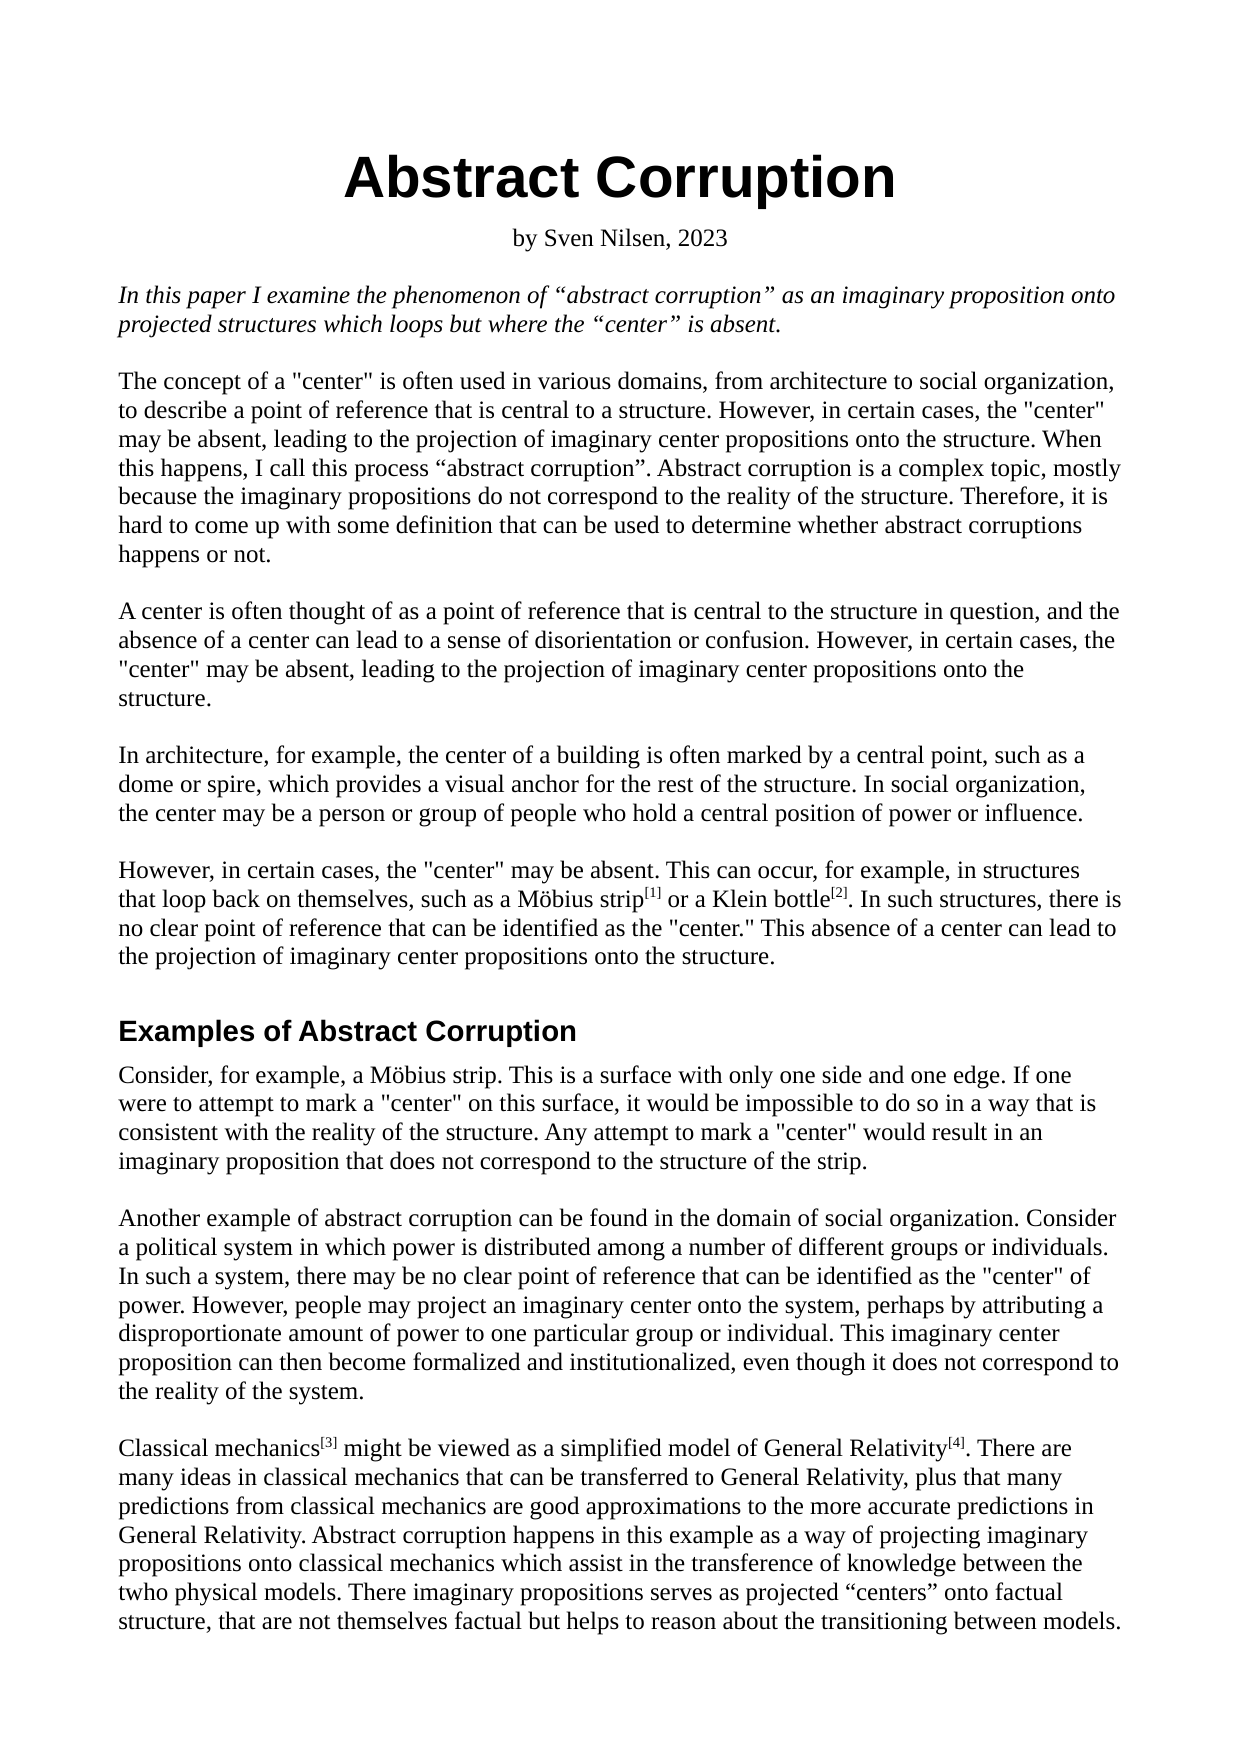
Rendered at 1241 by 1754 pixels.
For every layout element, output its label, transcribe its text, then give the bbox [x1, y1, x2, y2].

text A center is often thought of as a point of reference that is central to the structure in question, and the absence of a center can lead to a sense of disorientation or confusion. However, in certain cases, the "center" may be absent, leading to the projection of imaginary center propositions onto the structure. [118, 596, 1122, 711]
text Classical mechanics[3] might be viewed as a simplified model of General Relativity[4]. There are many ideas in classical mechanics that can be transferred to General Relativity, plus that many predictions from classical mechanics are good approximations to the more accurate predictions in General Relativity. Abstract corruption happens in this example as a way of projecting imaginary propositions onto classical mechanics which assist in the transference of knowledge between the twho physical models. There imaginary propositions serves as projected “centers” onto factual structure, that are not themselves factual but helps to reason about the transitioning between models. [118, 1433, 1122, 1635]
subtitle Examples of Abstract Corruption [118, 1013, 1122, 1047]
text In architecture, for example, the center of a building is often marked by a central point, such as a dome or spire, which provides a visual anchor for the rest of the structure. In social organization, the center may be a person or group of people who hold a central position of power or influence. [118, 740, 1122, 826]
text However, in certain cases, the "center" may be absent. This can occur, for example, in structures that loop back on themselves, such as a Möbius strip[1] or a Klein bottle[2]. In such structures, there is no clear point of reference that can be identified as the "center." This absence of a center can lead to the projection of imaginary center propositions onto the structure. [118, 855, 1122, 970]
text In this paper I examine the phenomenon of “abstract corruption” as an imaginary proposition onto projected structures which loops but where the “center” is absent. [118, 280, 1122, 338]
text by Sven Nilsen, 2023 [118, 223, 1122, 251]
text Another example of abstract corruption can be found in the domain of social organization. Consider a political system in which power is distributed among a number of different groups or individuals. In such a system, there may be no clear point of reference that can be identified as the "center" of power. However, people may project an imaginary center onto the system, perhaps by attributing a disproportionate amount of power to one particular group or individual. This imaginary center proposition can then become formalized and institutionalized, even though it does not correspond to the reality of the system. [118, 1203, 1122, 1405]
text Consider, for example, a Möbius strip. This is a surface with only one side and one edge. If one were to attempt to mark a "center" on this surface, it would be impossible to do so in a way that is consistent with the reality of the structure. Any attempt to mark a "center" would result in an imaginary proposition that does not correspond to the structure of the strip. [118, 1060, 1122, 1175]
title Abstract Corruption [118, 143, 1122, 210]
text The concept of a "center" is often used in various domains, from architecture to social organization, to describe a point of reference that is central to a structure. However, in certain cases, the "center" may be absent, leading to the projection of imaginary center propositions onto the structure. When this happens, I call this process “abstract corruption”. Abstract corruption is a complex topic, mostly because the imaginary propositions do not correspond to the reality of the structure. Therefore, it is hard to come up with some definition that can be used to determine whether abstract corruptions happens or not. [118, 366, 1122, 568]
